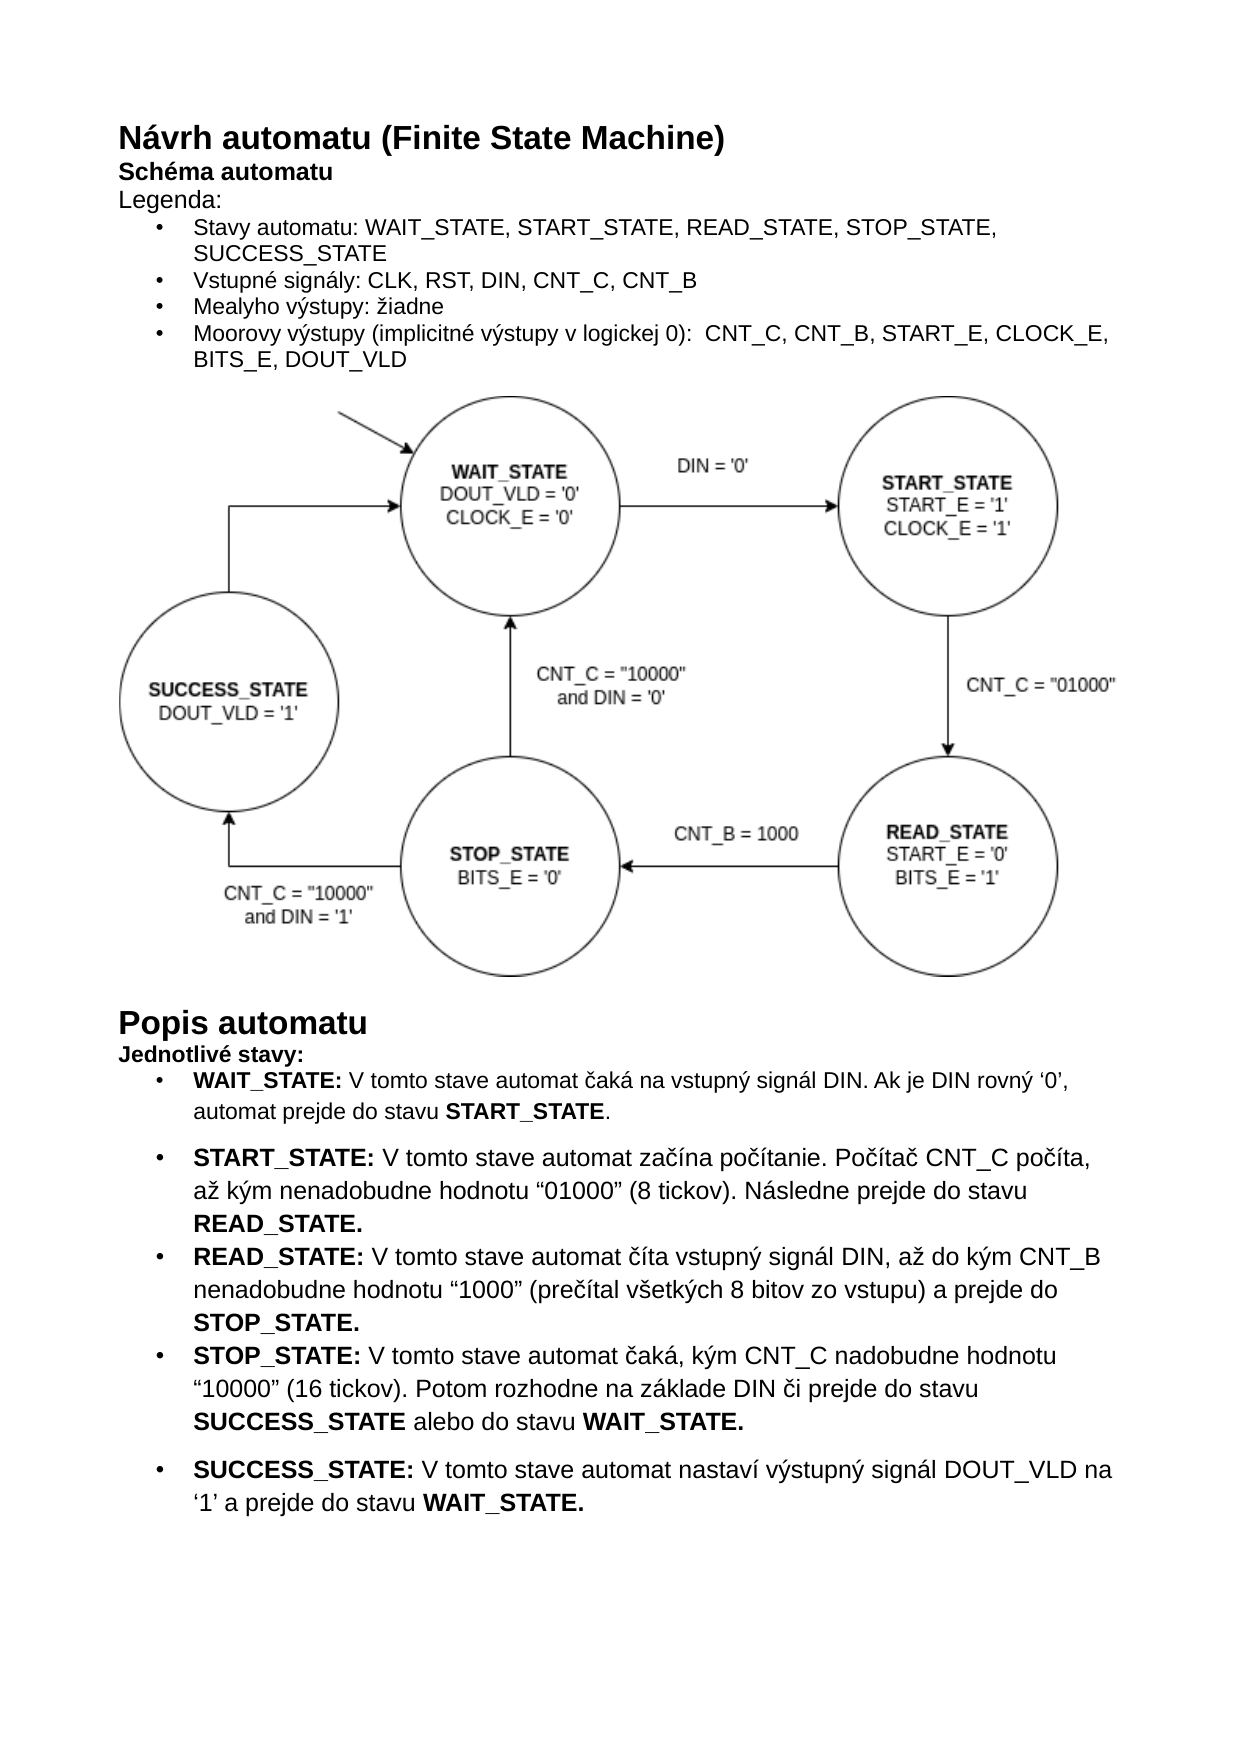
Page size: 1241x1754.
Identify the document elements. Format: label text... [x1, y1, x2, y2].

list Mealyho výstupy: žiadne [156, 293, 1122, 319]
list Stavy automatu: WAIT_STATE, START_STATE, READ_STATE, STOP_STATE, SUCCESS_STATE [156, 214, 1122, 267]
list STOP_STATE: V tomto stave automat čaká, kým CNT_C nadobudne hodnotu “10000” (16 tickov). Potom rozhodne na základe DIN či prejde do stavu SUCCESS_STATE alebo do stavu WAIT_STATE. [156, 1341, 1122, 1436]
list Moorovy výstupy (implicitné výstupy v logickej 0): CNT_C, CNT_B, START_E, CLOCK_E, BITS_E, DOUT_VLD [156, 319, 1122, 372]
text Návrh automatu (Finite State Machine) [118, 118, 1122, 157]
text Legenda: [118, 185, 1122, 214]
text Popis automatu [118, 1003, 1122, 1041]
text Jednotlivé stavy: [118, 1041, 1122, 1067]
list START_STATE: V tomto stave automat začína počítanie. Počítač CNT_C počíta, až kým nenadobudne hodnotu “01000” (8 tickov). Následne prejde do stavu READ_STATE. [156, 1142, 1122, 1237]
list READ_STATE: V tomto stave automat číta vstupný signál DIN, až do kým CNT_B nenadobudne hodnotu “1000” (prečítal všetkých 8 bitov zo vstupu) a prejde do STOP_STATE. [156, 1242, 1122, 1337]
list WAIT_STATE: V tomto stave automat čaká na vstupný signál DIN. Ak je DIN rovný ‘0’, automat prejde do stavu START_STATE. [156, 1067, 1122, 1124]
picture [119, 396, 1121, 977]
list SUCCESS_STATE: V tomto stave automat nastaví výstupný signál DOUT_VLD na ‘1’ a prejde do stavu WAIT_STATE. [156, 1454, 1122, 1516]
text Schéma automatu [118, 157, 1122, 185]
list Vstupné signály: CLK, RST, DIN, CNT_C, CNT_B [156, 267, 1122, 293]
